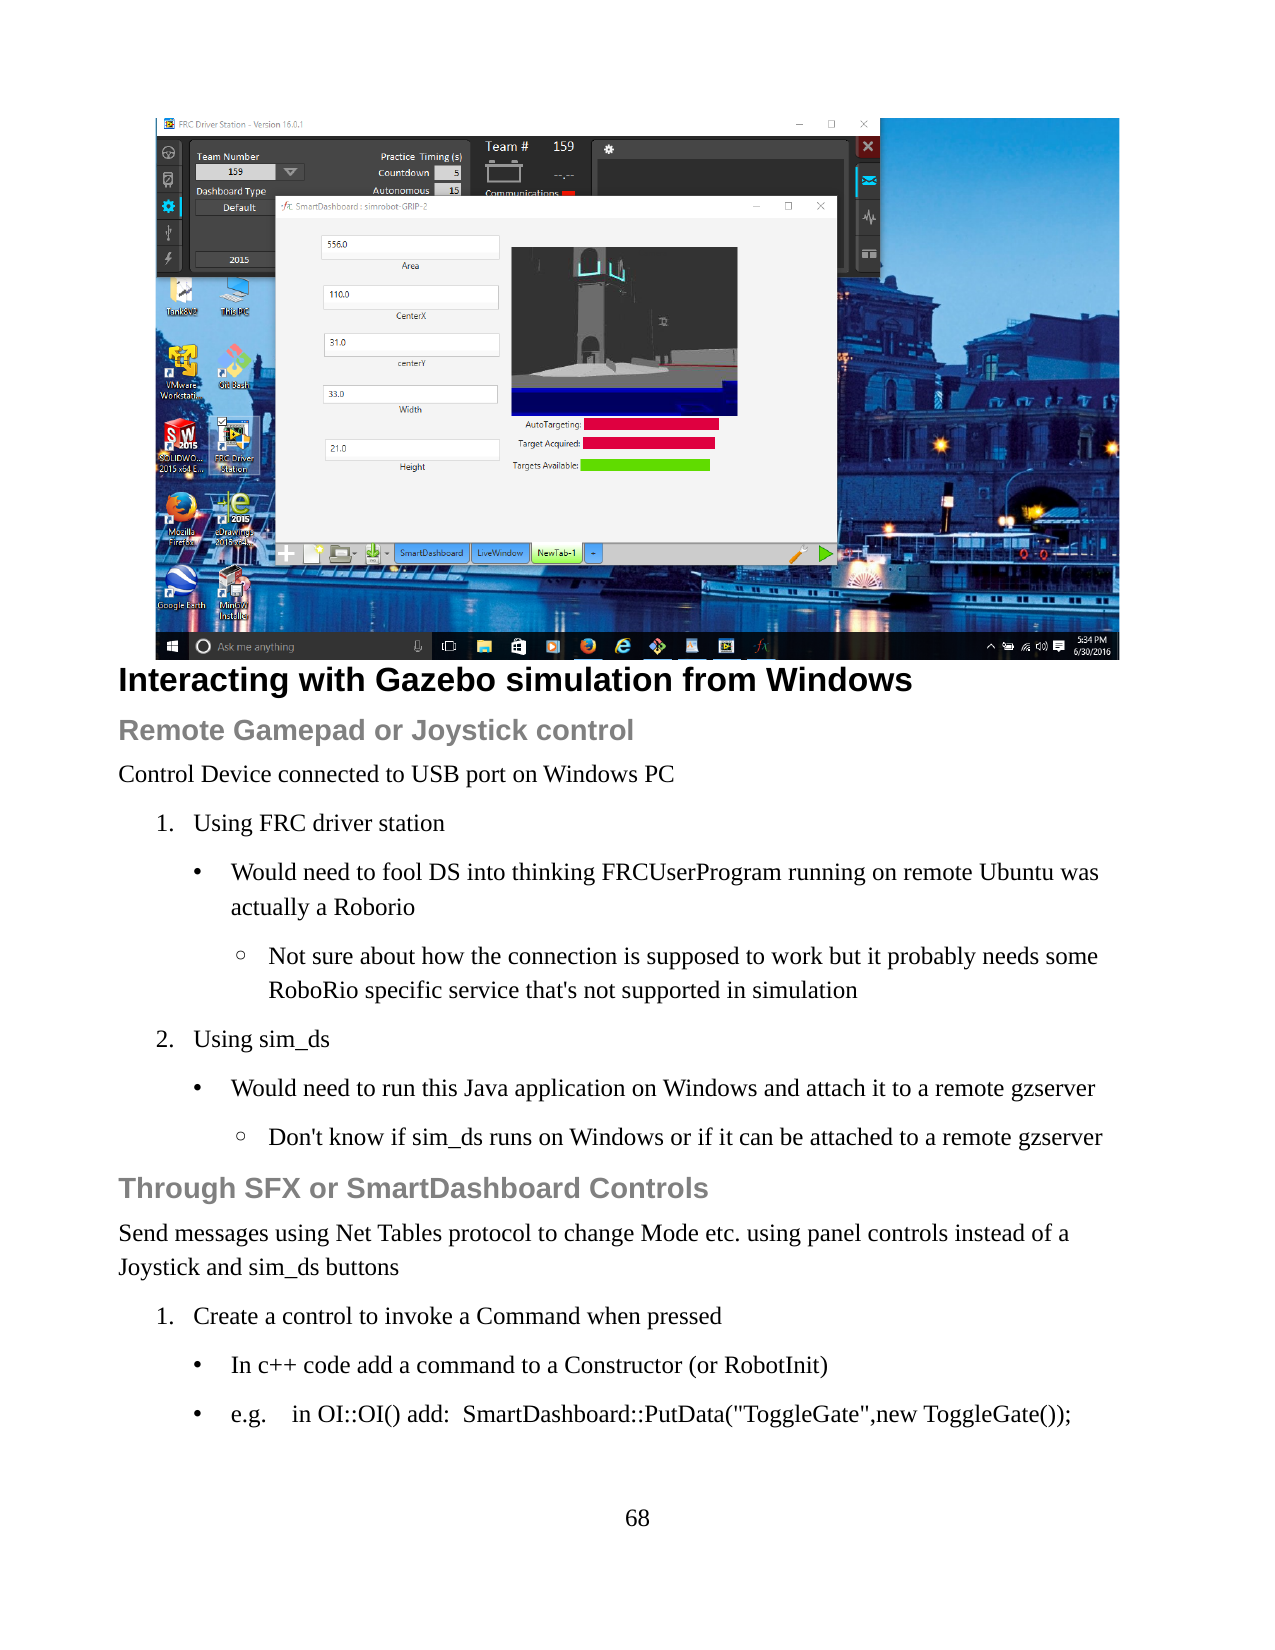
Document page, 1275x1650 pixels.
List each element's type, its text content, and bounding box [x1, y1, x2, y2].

list Using FRC driver station [156, 808, 1157, 837]
list Create a control to invoke a Command when pressed [156, 1301, 1157, 1330]
list Not sure about how the connection is supposed to work but it probably needs some RoboRio specific service that's not supported in simulation [231, 941, 1157, 1004]
list Using sim_ds [156, 1024, 1157, 1053]
list e.g. in OI::OI() add: SmartDashboard::PutData("ToggleGate",new ToggleGate()); [193, 1399, 1157, 1428]
subtitle Through SFX or SmartDashboard Controls [118, 1172, 1157, 1205]
list Don't know if sim_ds runs on Windows or if it can be attached to a remote gzserver [231, 1122, 1157, 1151]
list Send messages using Net Tables protocol to change Mode etc. using panel controls instead of a Joystick and sim_ds buttons [81, 1218, 1157, 1281]
list Would need to fool DS into thinking FRCUserProgram running on remote Ubuntu was actually a Roborio [193, 857, 1157, 921]
list Would need to run this Java application on Windows and attach it to a remote gzserver [193, 1073, 1157, 1102]
list In c++ code add a command to a Constructor (or RobotInit) [193, 1350, 1157, 1379]
list Control Device connected to USB port on Windows PC [81, 759, 1157, 788]
picture [155, 118, 1120, 660]
subtitle Interacting with Gazebo simulation from Windows [118, 660, 1157, 698]
subtitle Remote Gamepad or Joystick control [118, 713, 1157, 747]
